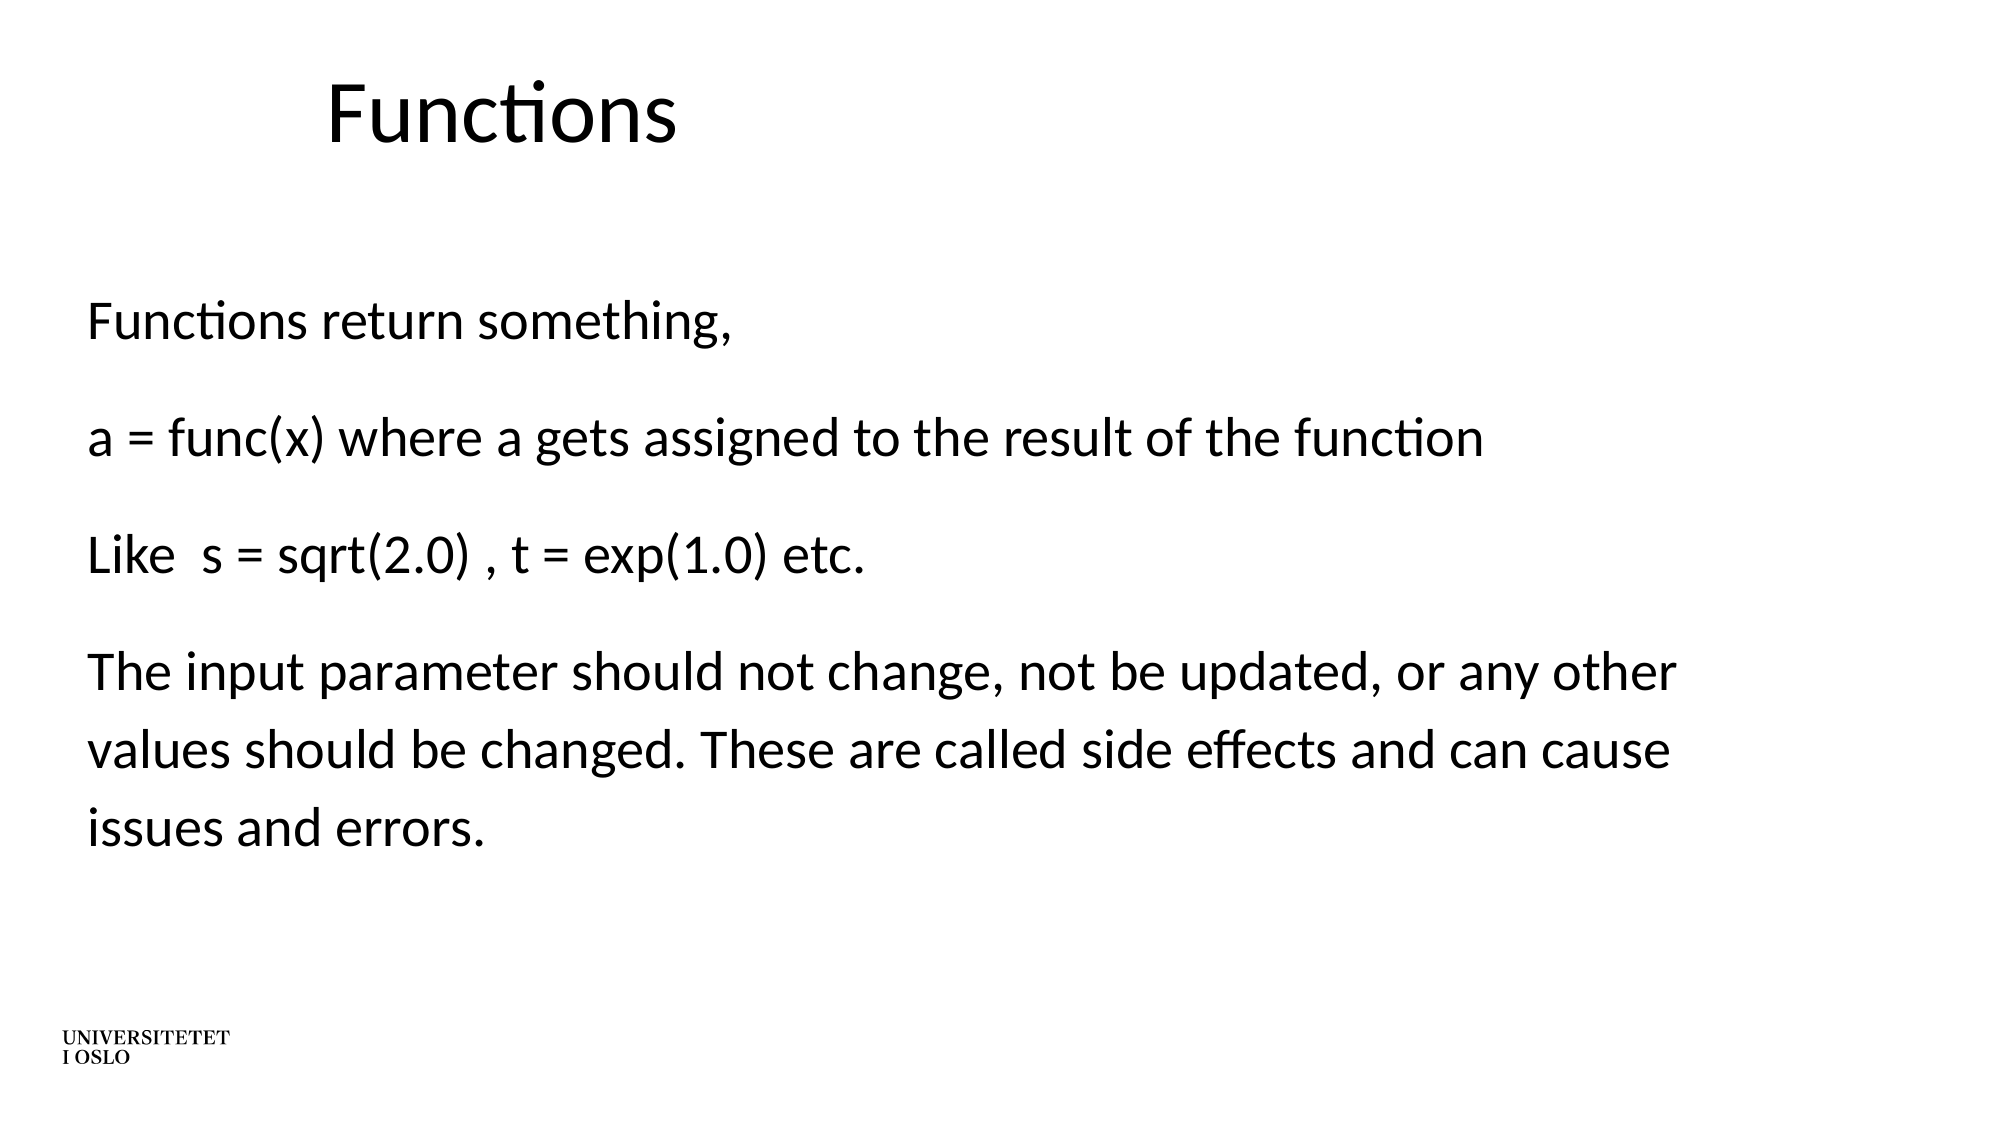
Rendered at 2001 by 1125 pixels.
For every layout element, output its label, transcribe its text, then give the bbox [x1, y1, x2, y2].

picture [62, 1030, 230, 1064]
text_box Functions return something, a = func(x) where a gets assigned to the result of the function Like s = sqrt(2.0) , t = exp(1.0) etc. The input parameter should not change, not be updated, or any other values should be changed. These are called side effects and can cause issues and errors. [67, 252, 1799, 949]
text_box Functions [306, 32, 1723, 148]
